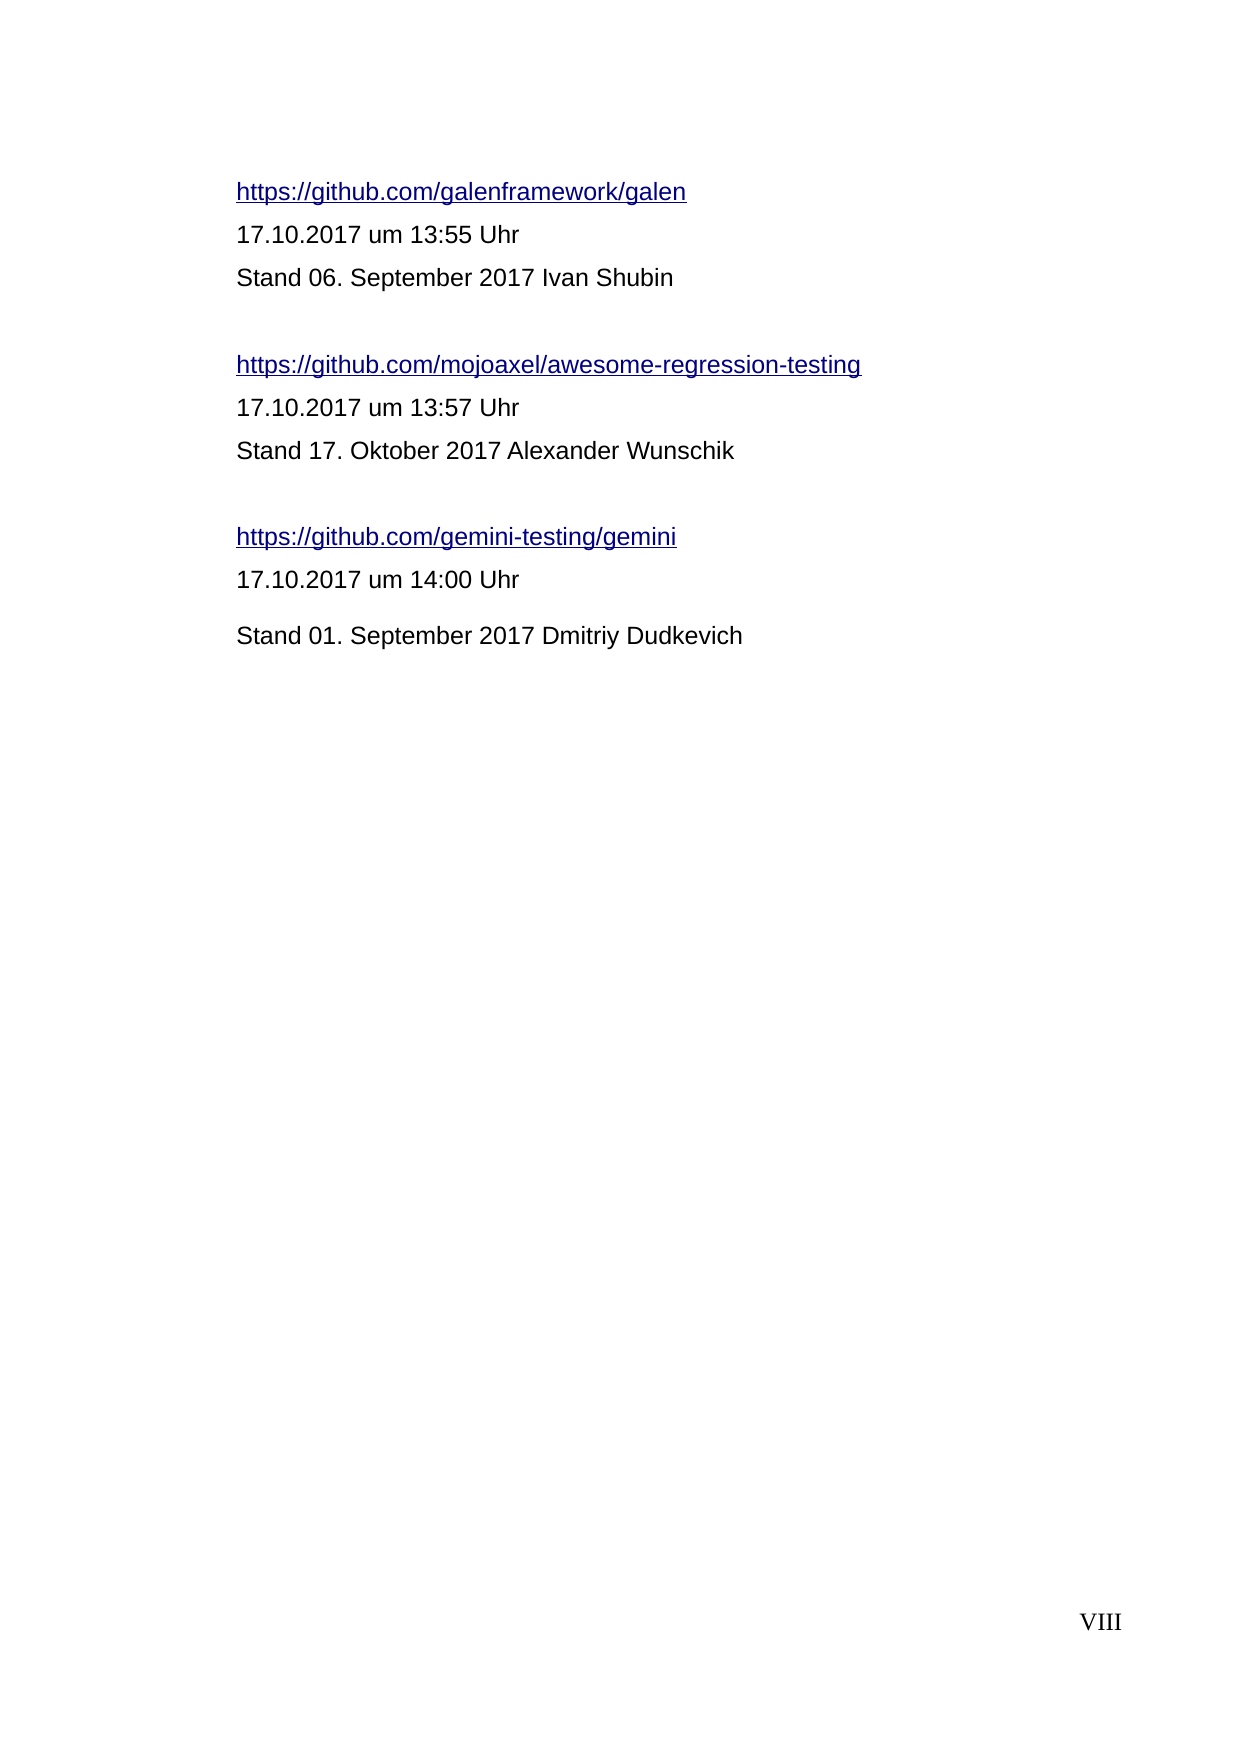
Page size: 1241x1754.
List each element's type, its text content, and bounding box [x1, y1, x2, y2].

text https://github.com/mojoaxel/awesome-regression-testing [236, 350, 1122, 378]
text Stand 01. September 2017 Dmitriy Dudkevich [236, 621, 1122, 649]
text 17.10.2017 um 13:57 Uhr [236, 393, 1122, 422]
text https://github.com/galenframework/galen [236, 177, 1122, 206]
text 17.10.2017 um 14:00 Uhr [236, 565, 1122, 594]
text 17.10.2017 um 13:55 Uhr [236, 220, 1122, 249]
text Stand 06. September 2017 Ivan Shubin [236, 263, 1122, 292]
text https://github.com/gemini-testing/gemini [236, 522, 1122, 551]
text Stand 17. Oktober 2017 Alexander Wunschik [236, 436, 1122, 465]
